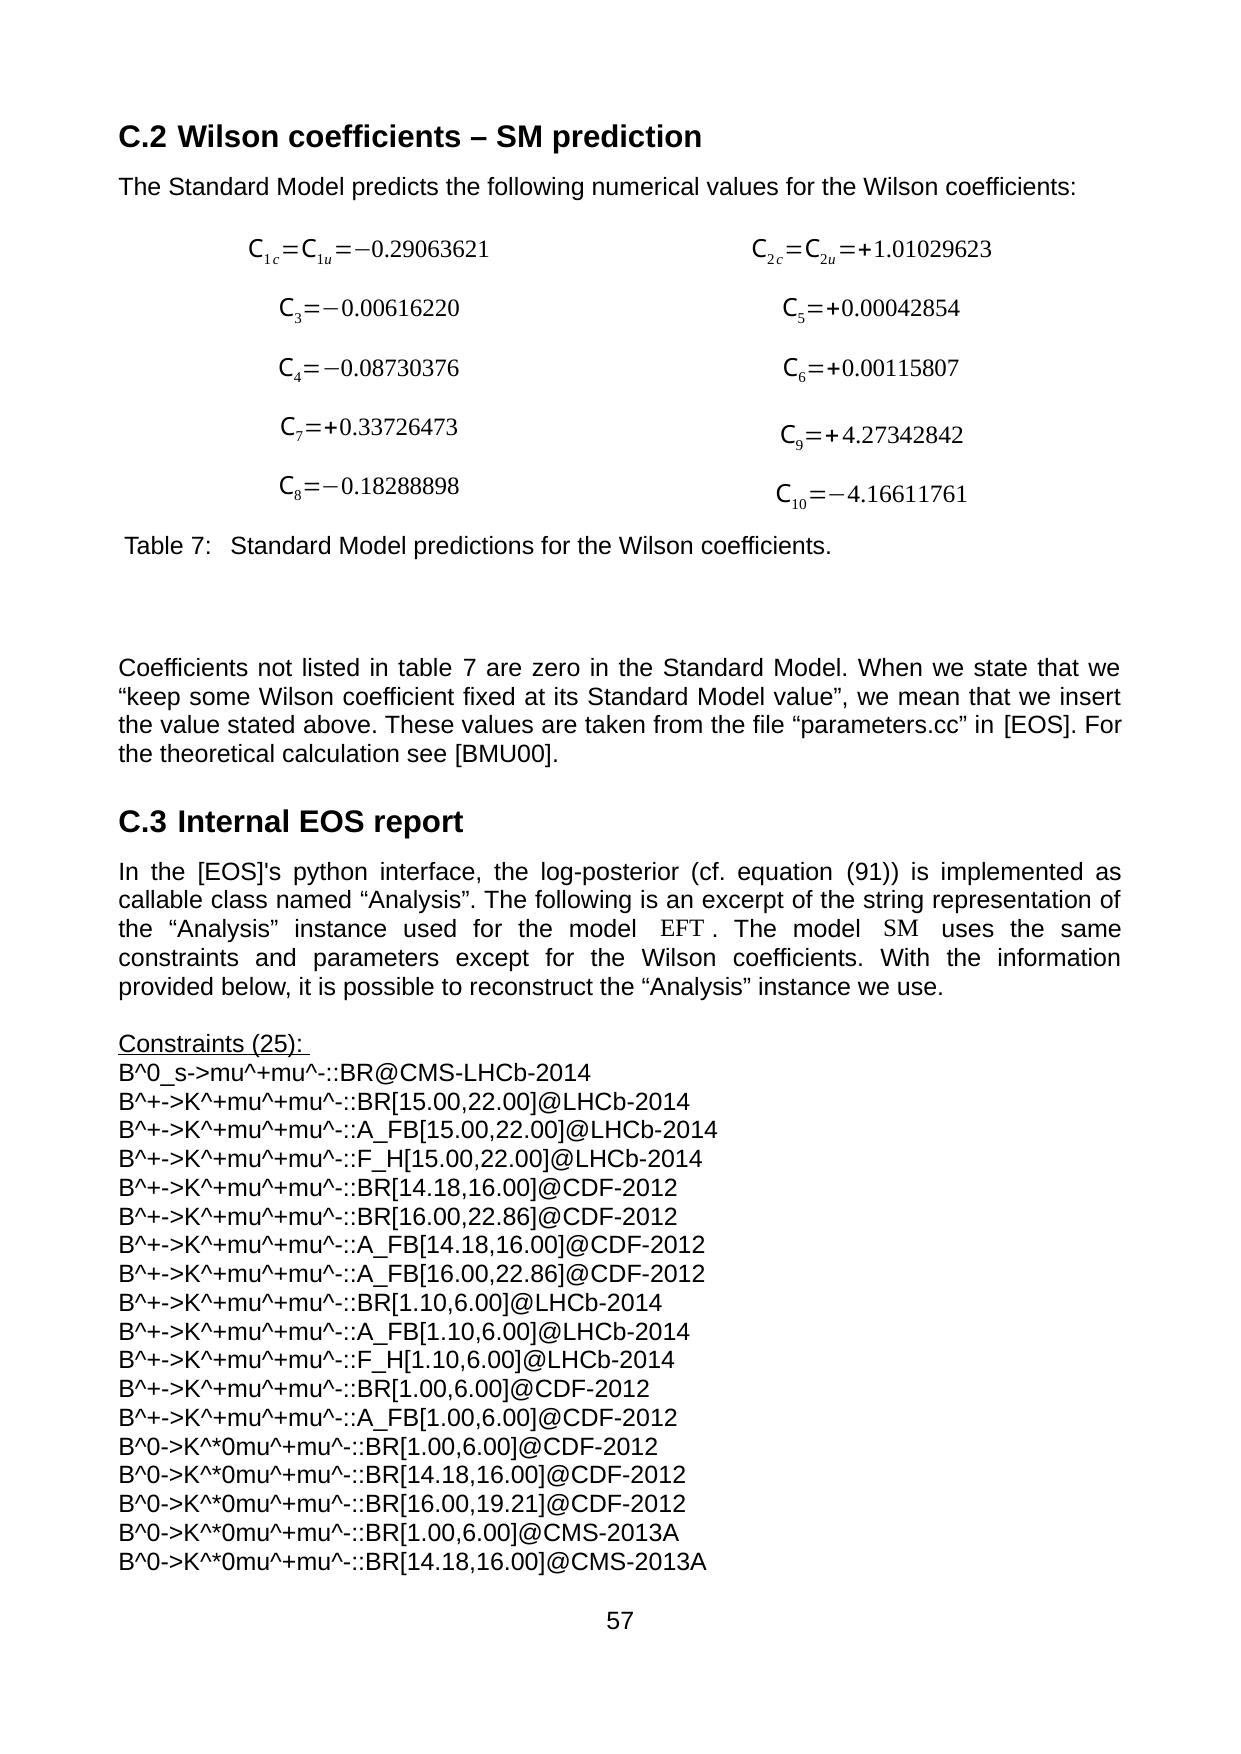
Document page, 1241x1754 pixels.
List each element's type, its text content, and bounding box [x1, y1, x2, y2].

text B^0->K^*0mu^+mu^-::BR[1.00,6.00]@CMS-2013A [118, 1518, 1122, 1547]
table_cell [118, 289, 620, 348]
table_cell [620, 348, 1123, 407]
text B^+->K^+mu^+mu^-::F_H[1.10,6.00]@LHCb-2014 [118, 1345, 1122, 1374]
table_header [118, 230, 620, 289]
text B^+->K^+mu^+mu^-::BR[15.00,22.00]@LHCb-2014 [118, 1087, 1122, 1115]
table_cell [118, 466, 620, 525]
text B^+->K^+mu^+mu^-::BR[14.18,16.00]@CDF-2012 [118, 1173, 1122, 1202]
text B^0->K^*0mu^+mu^-::BR[1.00,6.00]@CDF-2012 [118, 1432, 1122, 1460]
text B^0->K^*0mu^+mu^-::BR[16.00,19.21]@CDF-2012 [118, 1489, 1122, 1518]
text B^+->K^+mu^+mu^-::F_H[15.00,22.00]@LHCb-2014 [118, 1144, 1122, 1173]
title Internal EOS report [118, 803, 1122, 839]
text B^0->K^*0mu^+mu^-::BR[14.18,16.00]@CDF-2012 [118, 1460, 1122, 1489]
text B^0_s->mu^+mu^-::BR@CMS-LHCb-2014 [118, 1058, 1122, 1087]
text B^+->K^+mu^+mu^-::A_FB[14.18,16.00]@CDF-2012 [118, 1230, 1122, 1259]
text The Standard Model predicts the following numerical values for the Wilson coefficients: [118, 172, 1122, 201]
text B^+->K^+mu^+mu^-::BR[1.00,6.00]@CDF-2012 [118, 1374, 1122, 1403]
text B^+->K^+mu^+mu^-::BR[1.10,6.00]@LHCb-2014 [118, 1288, 1122, 1317]
table_cell [620, 289, 1123, 348]
table_cell Table 7: Standard Model predictions for the Wilson coefficients. [118, 525, 1123, 624]
table_cell [620, 407, 1123, 466]
text B^+->K^+mu^+mu^-::A_FB[15.00,22.00]@LHCb-2014 [118, 1115, 1122, 1144]
title Wilson coefficients – SM prediction [118, 118, 1122, 154]
text B^+->K^+mu^+mu^-::A_FB[1.00,6.00]@CDF-2012 [118, 1403, 1122, 1432]
table_cell [118, 407, 620, 466]
table_cell [118, 348, 620, 407]
table_cell [620, 466, 1123, 525]
text In the [EOS]'s python interface, the log-posterior (cf. equation (91)) is implemented as callable class named “Analysis”. The following is an excerpt of the string representation of the “Analysis” instance used for the model . The model uses the same constraints and parameters except for the Wilson coefficients. With the information provided below, it is possible to reconstruct the “Analysis” instance we use. [118, 857, 1122, 1000]
text B^+->K^+mu^+mu^-::BR[16.00,22.86]@CDF-2012 [118, 1202, 1122, 1230]
text Constraints (25): [118, 1029, 1122, 1058]
text B^0->K^*0mu^+mu^-::BR[14.18,16.00]@CMS-2013A [118, 1547, 1122, 1575]
table_header [620, 230, 1123, 289]
text Coefficients not listed in table 7 are zero in the Standard Model. When we state that we “keep some Wilson coefficient fixed at its Standard Model value”, we mean that we insert the value stated above. These values are taken from the file “parameters.cc” in [EOS]. For the theoretical calculation see [BMU00]. [118, 653, 1122, 768]
text B^+->K^+mu^+mu^-::A_FB[16.00,22.86]@CDF-2012 [118, 1259, 1122, 1288]
text B^+->K^+mu^+mu^-::A_FB[1.10,6.00]@LHCb-2014 [118, 1317, 1122, 1345]
